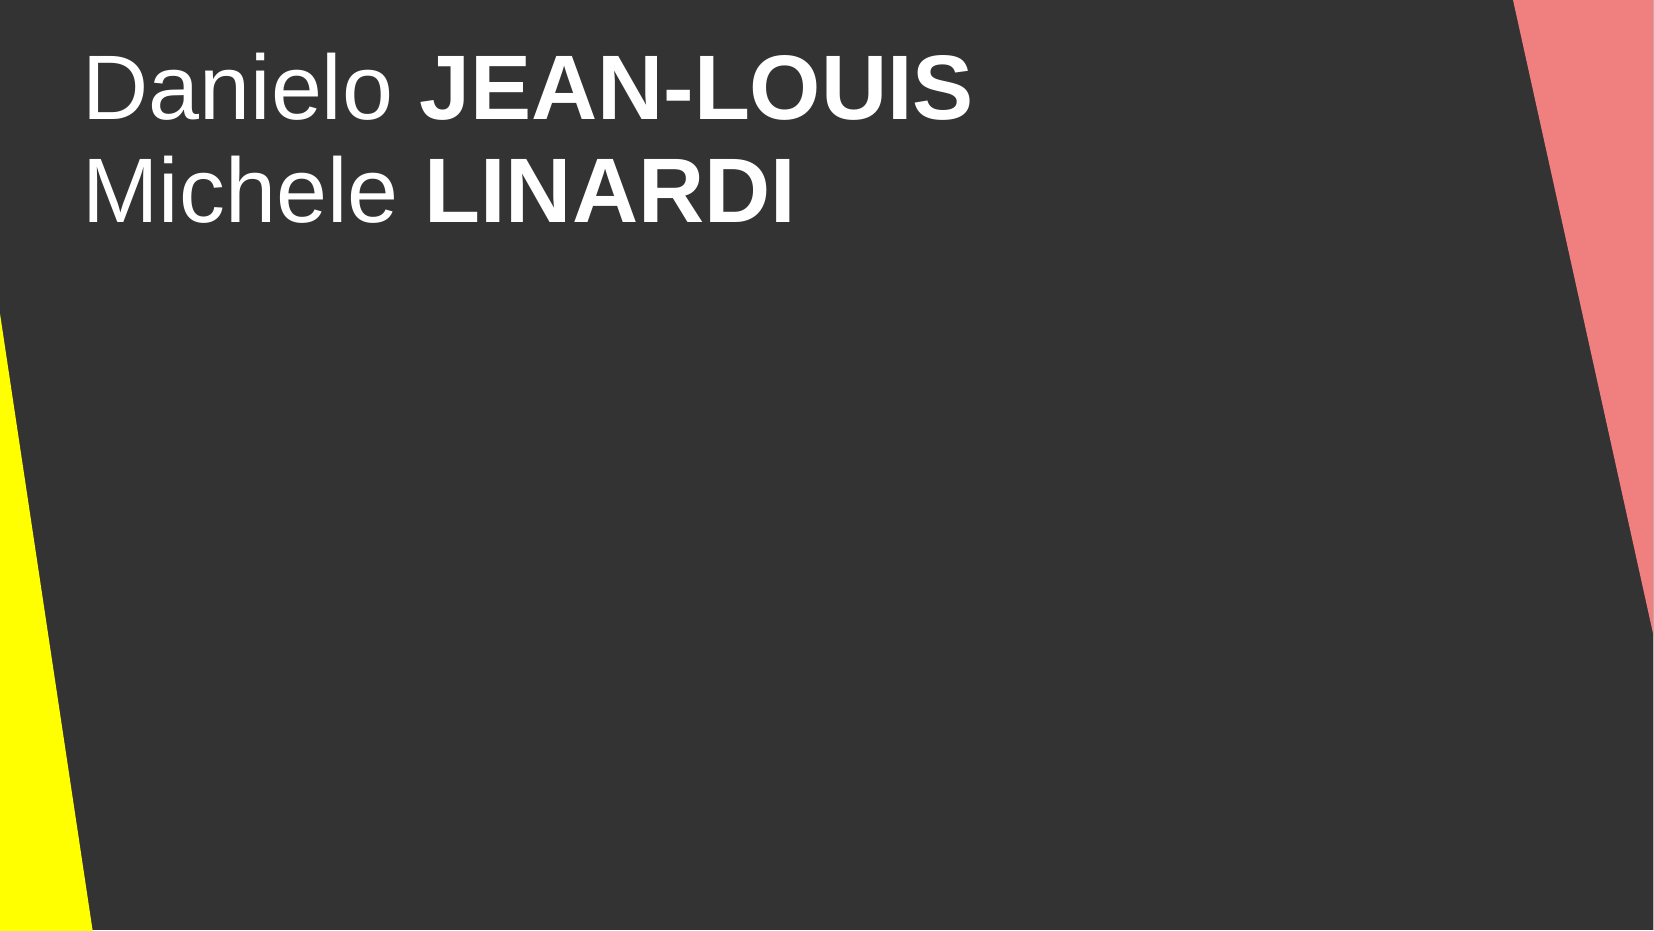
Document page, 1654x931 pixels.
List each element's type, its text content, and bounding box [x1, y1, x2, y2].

text_box [1513, 0, 1654, 638]
text_box Danielo JEAN-LOUIS Michele LINARDI [82, 36, 1571, 758]
text_box [0, 313, 93, 931]
